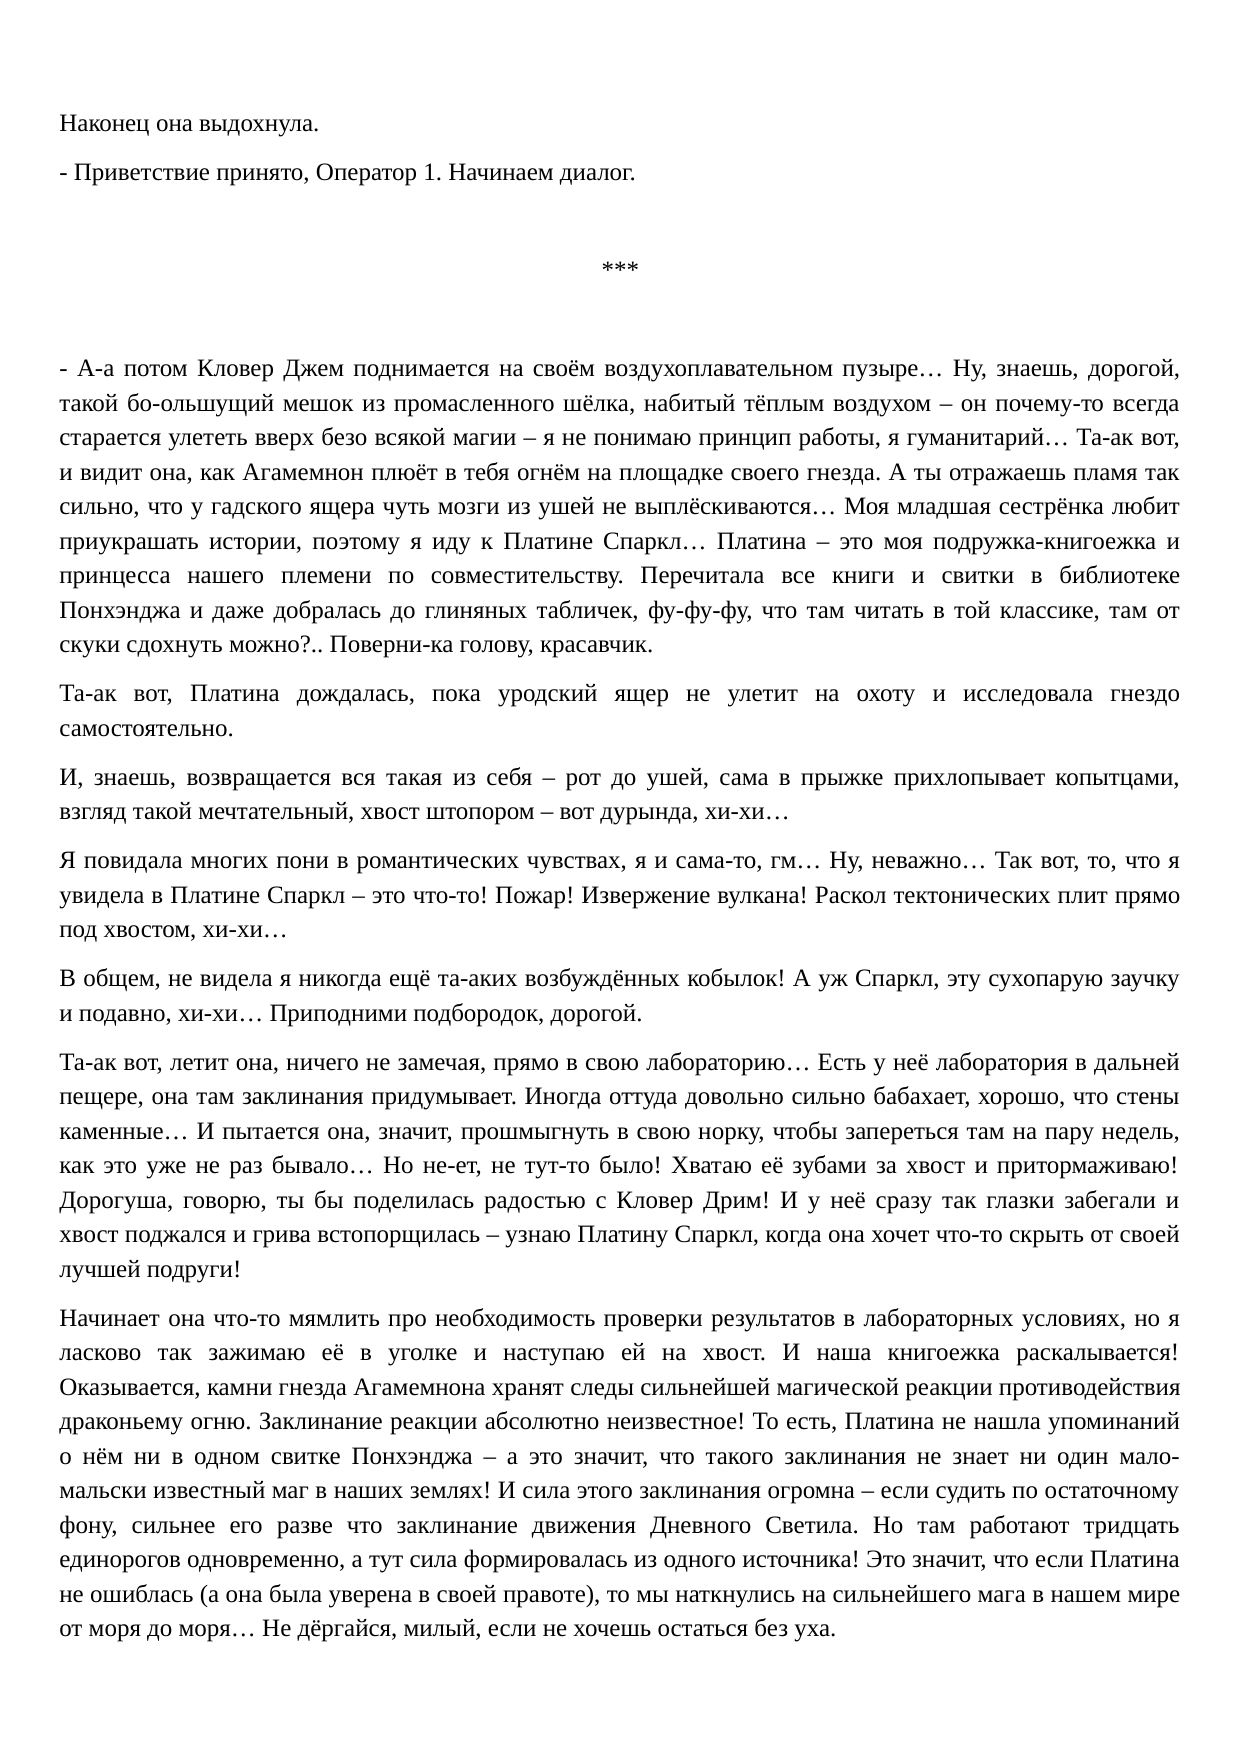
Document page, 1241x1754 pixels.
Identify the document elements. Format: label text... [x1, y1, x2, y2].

text - Приветствие принято, Оператор 1. Начинаем диалог. [59, 157, 1181, 186]
text Наконец она выдохнула. [59, 108, 1181, 137]
text - А-а потом Кловер Джем поднимается на своём воздухоплавательном пузыре… Ну, знаешь, дорогой, такой бо-ольшущий мешок из промасленного шёлка, набитый тёплым воздухом – он почему-то всегда старается улететь вверх безо всякой магии – я не понимаю принцип работы, я гуманитарий… Та-ак вот, и видит она, как Агамемнон плюёт в тебя огнём на площадке своего гнезда. А ты отражаешь пламя так сильно, что у гадского ящера чуть мозги из ушей не выплёскиваются… Моя младшая сестрёнка любит приукрашать истории, поэтому я иду к Платине Спаркл… Платина – это моя подружка-книгоежка и принцесса нашего племени по совместительству. Перечитала все книги и свитки в библиотеке Понхэнджа и даже добралась до глиняных табличек, фу-фу-фу, что там читать в той классике, там от скуки сдохнуть можно?.. Поверни-ка голову, красавчик. [59, 353, 1181, 658]
text В общем, не видела я никогда ещё та-аких возбуждённых кобылок! А уж Спаркл, эту сухопарую заучку и подавно, хи-хи… Приподними подбородок, дорогой. [59, 963, 1181, 1027]
text Та-ак вот, Платина дождалась, пока уродский ящер не улетит на охоту и исследовала гнездо самостоятельно. [59, 678, 1181, 742]
text И, знаешь, возвращается вся такая из себя – рот до ушей, сама в прыжке прихлопывает копытцами, взгляд такой мечтательный, хвост штопором – вот дурында, хи-хи… [59, 762, 1181, 825]
text Я повидала многих пони в романтических чувствах, я и сама-то, гм… Ну, неважно… Так вот, то, что я увидела в Платине Спаркл – это что-то! Пожар! Извержение вулкана! Раскол тектонических плит прямо под хвостом, хи-хи… [59, 845, 1181, 943]
text Та-ак вот, летит она, ничего не замечая, прямо в свою лабораторию… Есть у неё лаборатория в дальней пещере, она там заклинания придумывает. Иногда оттуда довольно сильно бабахает, хорошо, что стены каменные… И пытается она, значит, прошмыгнуть в свою норку, чтобы запереться там на пару недель, как это уже не раз бывало… Но не-ет, не тут-то было! Хватаю её зубами за хвост и притормаживаю! Дорогуша, говорю, ты бы поделилась радостью с Кловер Дрим! И у неё сразу так глазки забегали и хвост поджался и грива встопорщилась – узнаю Платину Спаркл, когда она хочет что-то скрыть от своей лучшей подруги! [59, 1047, 1181, 1283]
text Начинает она что-то мямлить про необходимость проверки результатов в лабораторных условиях, но я ласково так зажимаю её в уголке и наступаю ей на хвост. И наша книгоежка раскалывается! Оказывается, камни гнезда Агамемнона хранят следы сильнейшей магической реакции противодействия драконьему огню. Заклинание реакции абсолютно неизвестное! То есть, Платина не нашла упоминаний о нём ни в одном свитке Понхэнджа – а это значит, что такого заклинания не знает ни один мало-мальски известный маг в наших землях! И сила этого заклинания огромна – если судить по остаточному фону, сильнее его разве что заклинание движения Дневного Светила. Но там работают тридцать единорогов одновременно, а тут сила формировалась из одного источника! Это значит, что если Платина не ошиблась (а она была уверена в своей правоте), то мы наткнулись на сильнейшего мага в нашем мире от моря до моря… Не дёргайся, милый, если не хочешь остаться без уха. [59, 1303, 1181, 1642]
text *** [59, 255, 1181, 284]
